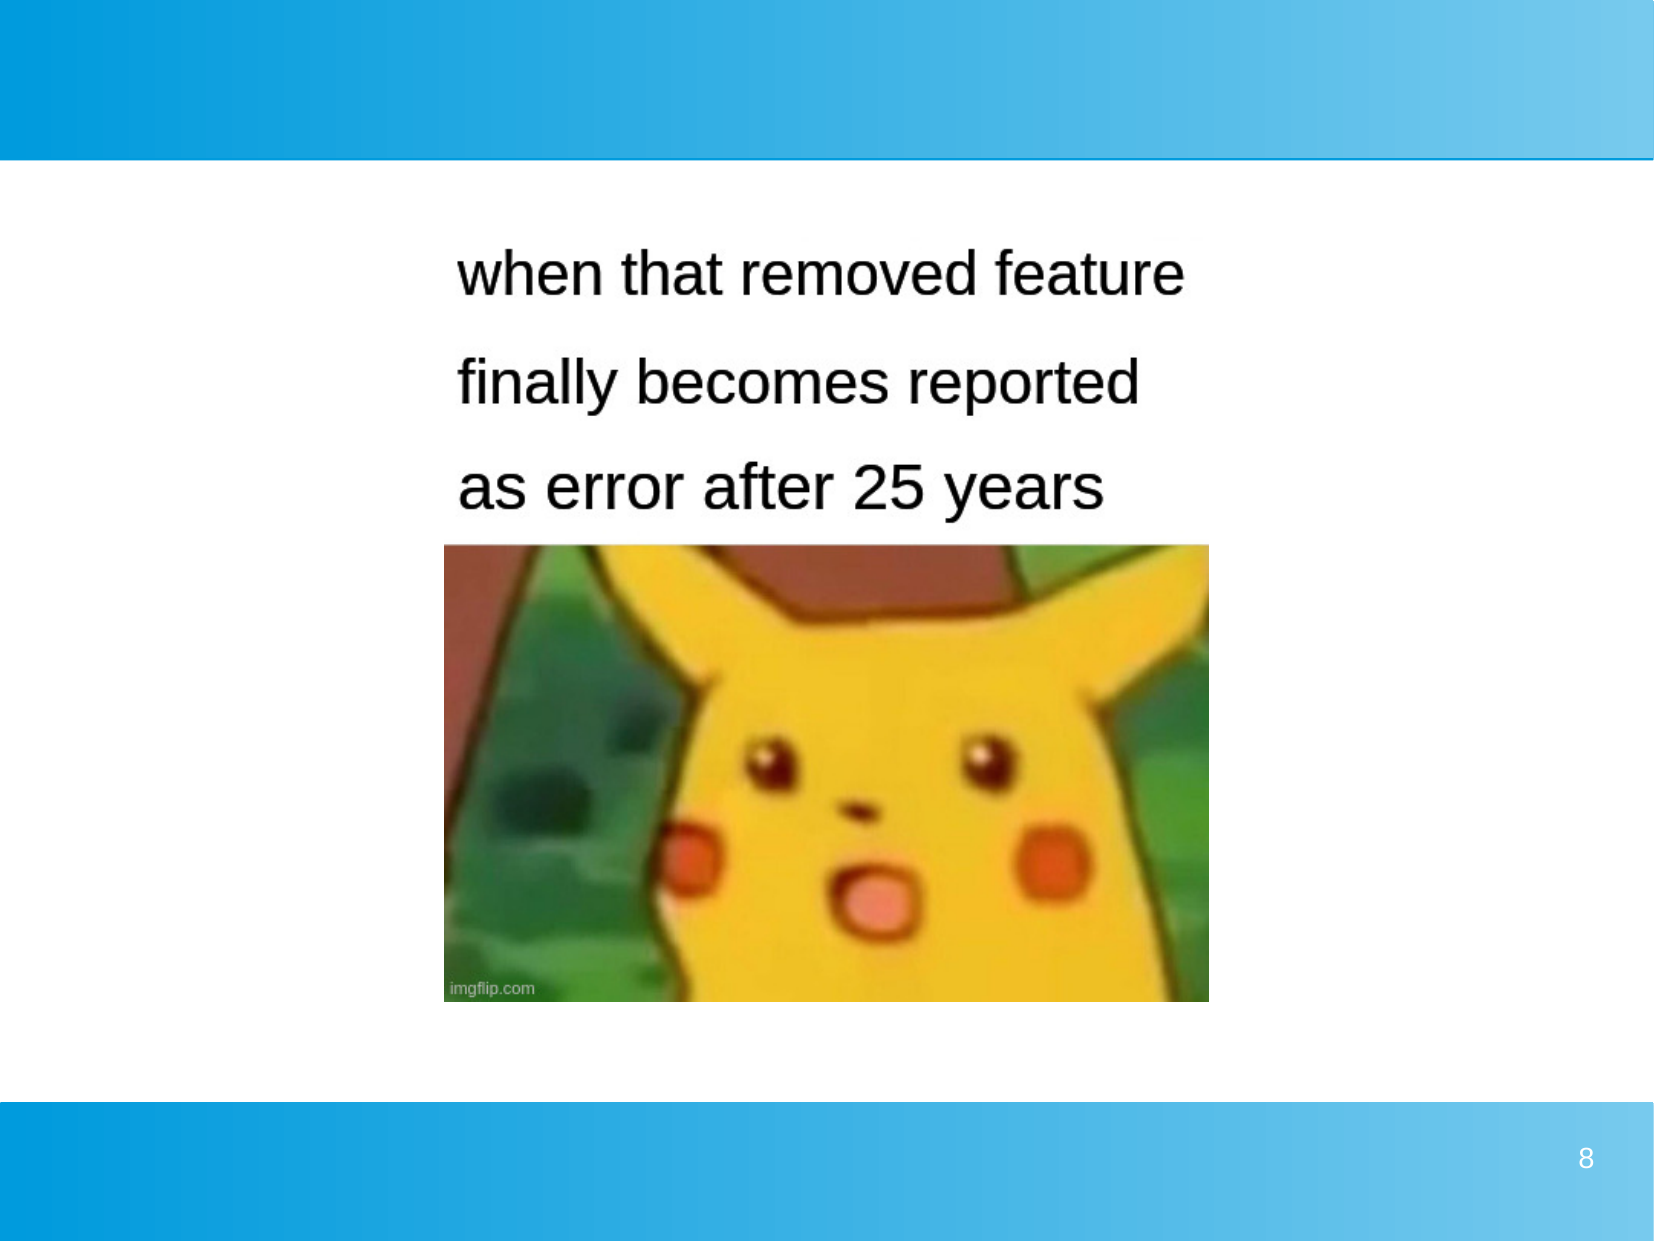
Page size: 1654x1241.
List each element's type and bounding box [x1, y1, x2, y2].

picture [444, 237, 1209, 1002]
